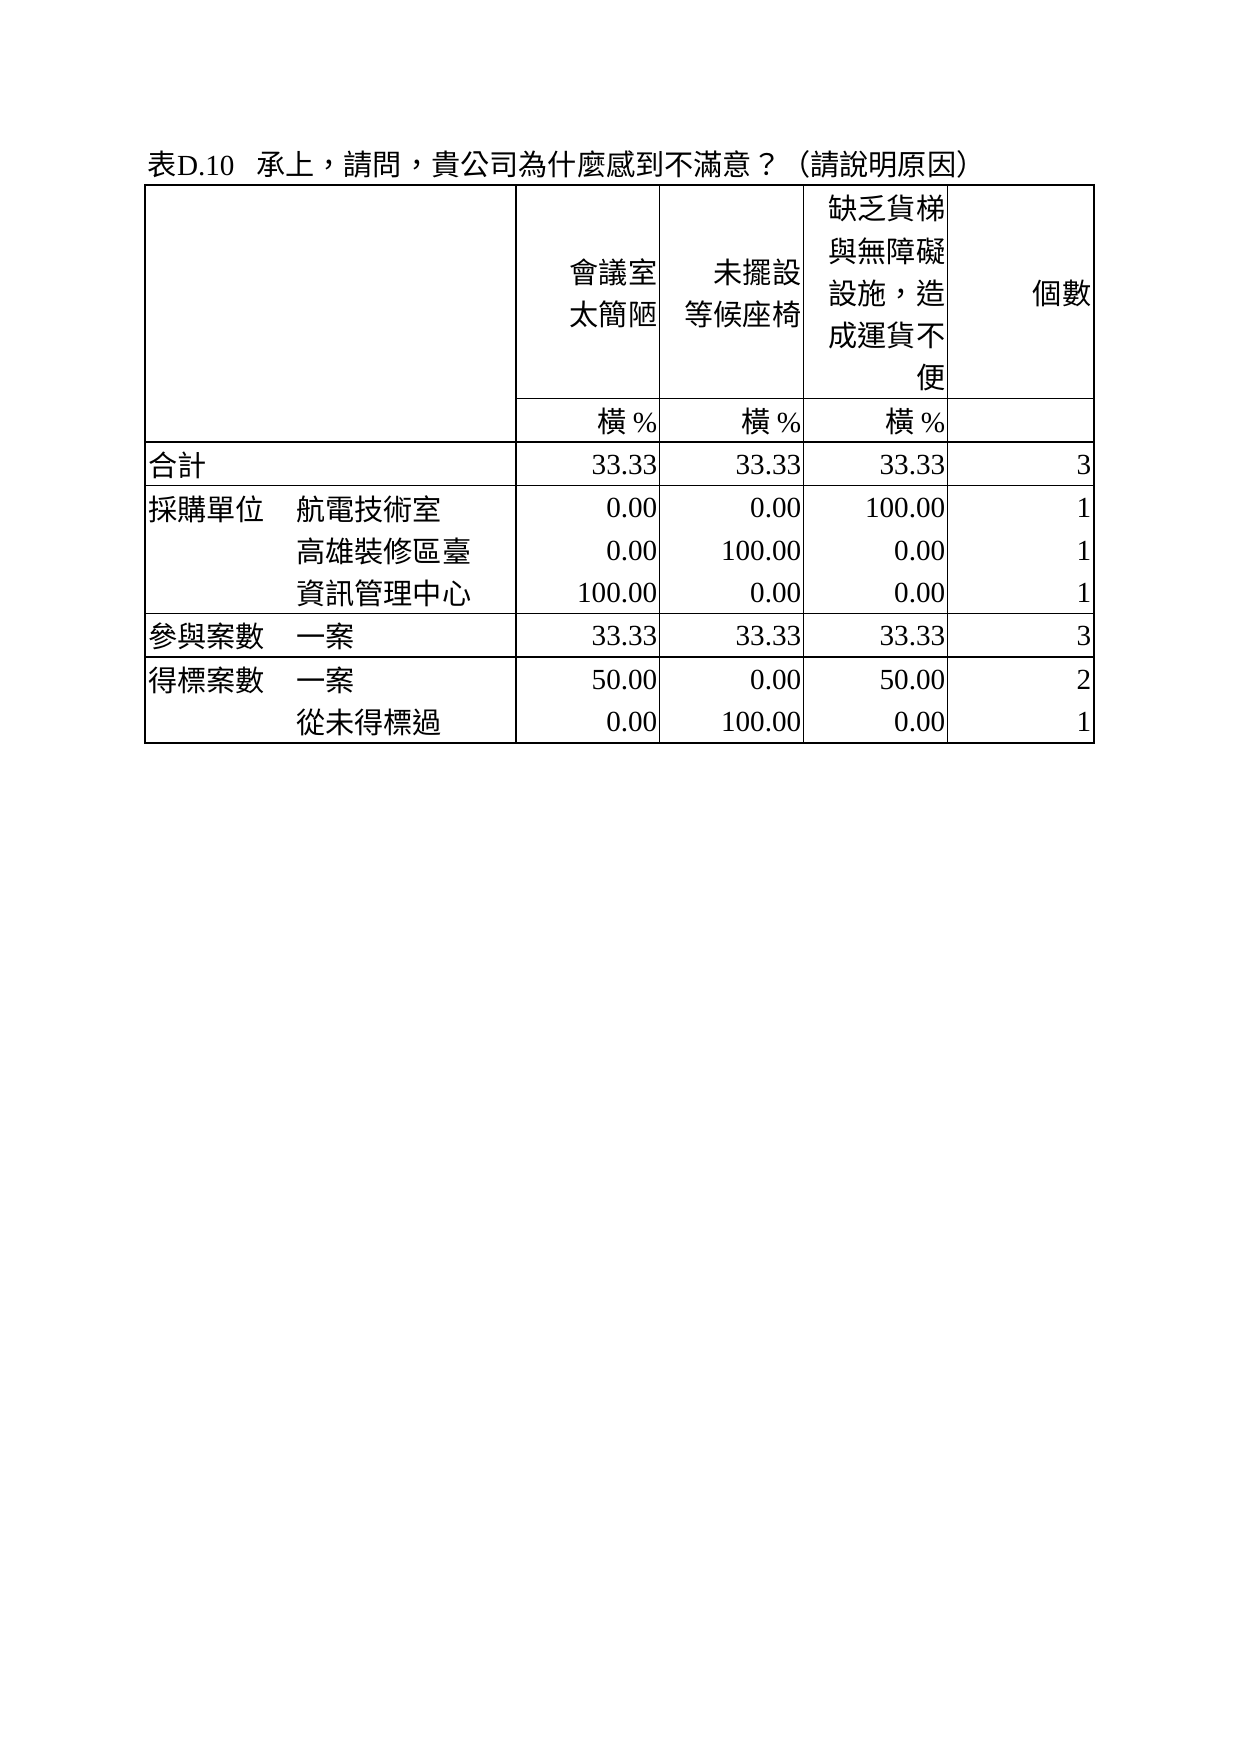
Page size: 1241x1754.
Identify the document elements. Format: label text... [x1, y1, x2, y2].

table_cell 0.00 [660, 658, 803, 700]
table_header [293, 186, 515, 397]
table_cell 0.00 [517, 700, 659, 742]
table_cell [293, 443, 515, 485]
table_cell 33.33 [660, 443, 803, 485]
table_cell 0.00 [804, 529, 947, 571]
table_cell 50.00 [804, 658, 947, 700]
table_cell 1 [948, 486, 1093, 528]
table_header 未擺設 等候座椅 [660, 186, 803, 397]
table_header [146, 186, 293, 397]
list 承上，請問，貴公司為什麼感到不滿意？（請說明原因） [148, 142, 1092, 184]
table_cell 33.33 [804, 443, 947, 485]
table_cell 橫 % [517, 399, 659, 441]
table_cell 0.00 [660, 571, 803, 613]
table_cell 採購單位 [146, 486, 293, 528]
table_cell 33.33 [517, 443, 659, 485]
table_cell [293, 398, 515, 441]
table_cell 0.00 [804, 571, 947, 613]
table_cell 50.00 [517, 658, 659, 700]
table_cell [146, 529, 293, 571]
table_cell [146, 571, 293, 613]
table_cell 得標案數 [146, 658, 293, 700]
table_cell 1 [948, 529, 1093, 571]
table_cell 高雄裝修區臺 [293, 529, 515, 571]
table_cell 0.00 [660, 486, 803, 528]
table_cell 100.00 [660, 700, 803, 742]
table_cell 資訊管理中心 [293, 571, 515, 613]
table_cell 橫 % [660, 399, 803, 441]
table_cell 橫 % [804, 399, 947, 441]
table_cell 合計 [146, 443, 293, 485]
table_cell [948, 399, 1093, 441]
table_cell 33.33 [804, 614, 947, 656]
table_header 會議室 太簡陋 [517, 186, 659, 397]
table_cell 1 [948, 571, 1093, 613]
table_cell 100.00 [804, 486, 947, 528]
table_cell 33.33 [517, 614, 659, 656]
table_cell 一案 [293, 614, 515, 656]
table_cell 從未得標過 [293, 700, 515, 742]
table_cell 航電技術室 [293, 486, 515, 528]
table_cell 一案 [293, 658, 515, 700]
table_cell 參與案數 [146, 614, 293, 656]
table_cell 100.00 [517, 571, 659, 613]
table_cell [146, 398, 293, 441]
table_cell 2 [948, 658, 1093, 700]
table_cell 1 [948, 700, 1093, 742]
table_cell 100.00 [660, 529, 803, 571]
table_cell 0.00 [517, 486, 659, 528]
table_cell 0.00 [517, 529, 659, 571]
table_header 個數 [948, 186, 1093, 397]
table_header 缺乏貨梯與無障礙設施，造成運貨不便 [804, 186, 947, 397]
table_cell 0.00 [804, 700, 947, 742]
table_cell [146, 700, 293, 742]
table_cell 33.33 [660, 614, 803, 656]
table_cell 3 [948, 614, 1093, 656]
table_cell 3 [948, 443, 1093, 485]
